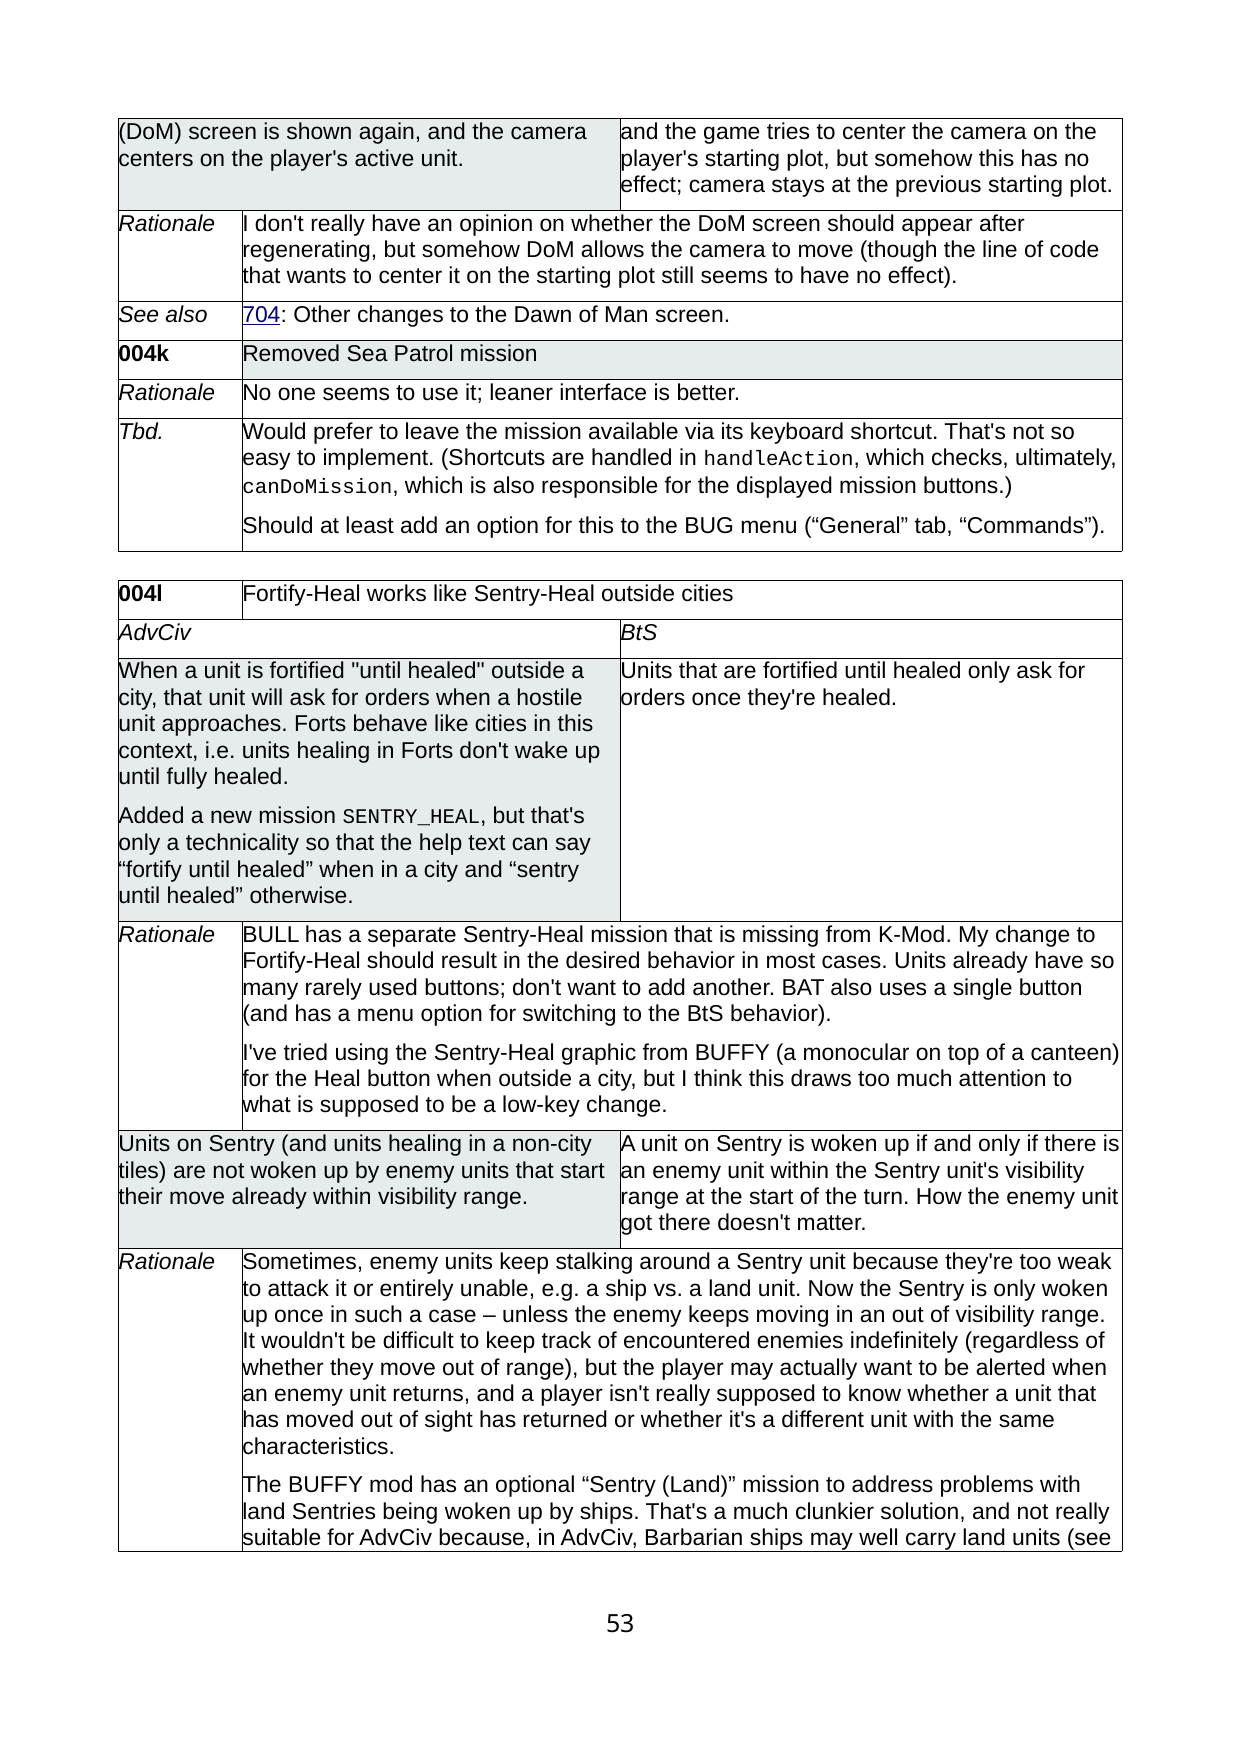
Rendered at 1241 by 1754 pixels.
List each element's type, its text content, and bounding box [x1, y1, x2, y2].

table_cell Units on Sentry (and units healing in a non-city tiles) are not woken up by enemy units that start their move already within visibility range. [119, 1131, 620, 1248]
table_cell Removed Sea Patrol mission [243, 341, 1122, 379]
table_cell Units that are fortified until healed only ask for orders once they're healed. [621, 659, 1122, 921]
table_cell BULL has a separate Sentry-Heal mission that is missing from K-Mod. My change to Fortify-Heal should result in the desired behavior in most cases. Units already have so many rarely used buttons; don't want to add another. BAT also uses a single button (and has a menu option for switching to the BtS behavior). I've tried using the Sentry-Heal graphic from BUFFY (a monocular on top of a canteen) for the Heal button when outside a city, but I think this draws too much attention to what is supposed to be a low-key change. [243, 922, 1122, 1130]
table_cell Rationale [119, 1249, 242, 1551]
table_cell See also [119, 302, 242, 340]
table_cell 004k [119, 341, 242, 379]
table_cell and the game tries to center the camera on the player's starting plot, but somehow this has no effect; camera stays at the previous starting plot. [621, 119, 1122, 210]
table_cell Rationale [119, 211, 242, 301]
table_cell When a unit is fortified "until healed" outside a city, that unit will ask for orders when a hostile unit approaches. Forts behave like cities in this context, i.e. units healing in Forts don't wake up until fully healed. Added a new mission SENTRY_HEAL, but that's only a technicality so that the help text can say “fortify until healed” when in a city and “sentry until healed” otherwise. [119, 659, 620, 921]
table_cell (DoM) screen is shown again, and the camera centers on the player's active unit. [119, 119, 620, 210]
table_cell Rationale [119, 380, 242, 418]
table_cell No one seems to use it; leaner interface is better. [243, 380, 1122, 418]
table_cell A unit on Sentry is woken up if and only if there is an enemy unit within the Sentry unit's visibility range at the start of the turn. How the enemy unit got there doesn't matter. [621, 1131, 1122, 1248]
table_cell Tbd. [119, 419, 242, 551]
table_header 004l [119, 581, 242, 618]
table_cell BtS [621, 620, 1122, 657]
table_cell Sometimes, enemy units keep stalking around a Sentry unit because they're too weak to attack it or entirely unable, e.g. a ship vs. a land unit. Now the Sentry is only woken up once in such a case – unless the enemy keeps moving in an out of visibility range. It wouldn't be difficult to keep track of encountered enemies indefinitely (regardless of whether they move out of range), but the player may actually want to be alerted when an enemy unit returns, and a player isn't really supposed to know whether a unit that has moved out of sight has returned or whether it's a different unit with the same characteristics. The BUFFY mod has an optional “Sentry (Land)” mission to address problems with land Sentries being woken up by ships. That's a much clunkier solution, and not really suitable for AdvCiv because, in AdvCiv, Barbarian ships may well carry land units (see [243, 1249, 1122, 1551]
table_cell I don't really have an opinion on whether the DoM screen should appear after regenerating, but somehow DoM allows the camera to move (though the line of code that wants to center it on the starting plot still seems to have no effect). [243, 211, 1122, 301]
table_cell AdvCiv [119, 620, 620, 657]
table_header Fortify-Heal works like Sentry-Heal outside cities [243, 581, 1122, 618]
table_cell 704: Other changes to the Dawn of Man screen. [243, 302, 1122, 340]
table_cell Rationale [119, 922, 242, 1130]
table_cell Would prefer to leave the mission available via its keyboard shortcut. That's not so easy to implement. (Shortcuts are handled in handleAction, which checks, ultimately, canDoMission, which is also responsible for the displayed mission buttons.) Should at least add an option for this to the BUG menu (“General” tab, “Commands”). [243, 419, 1122, 551]
